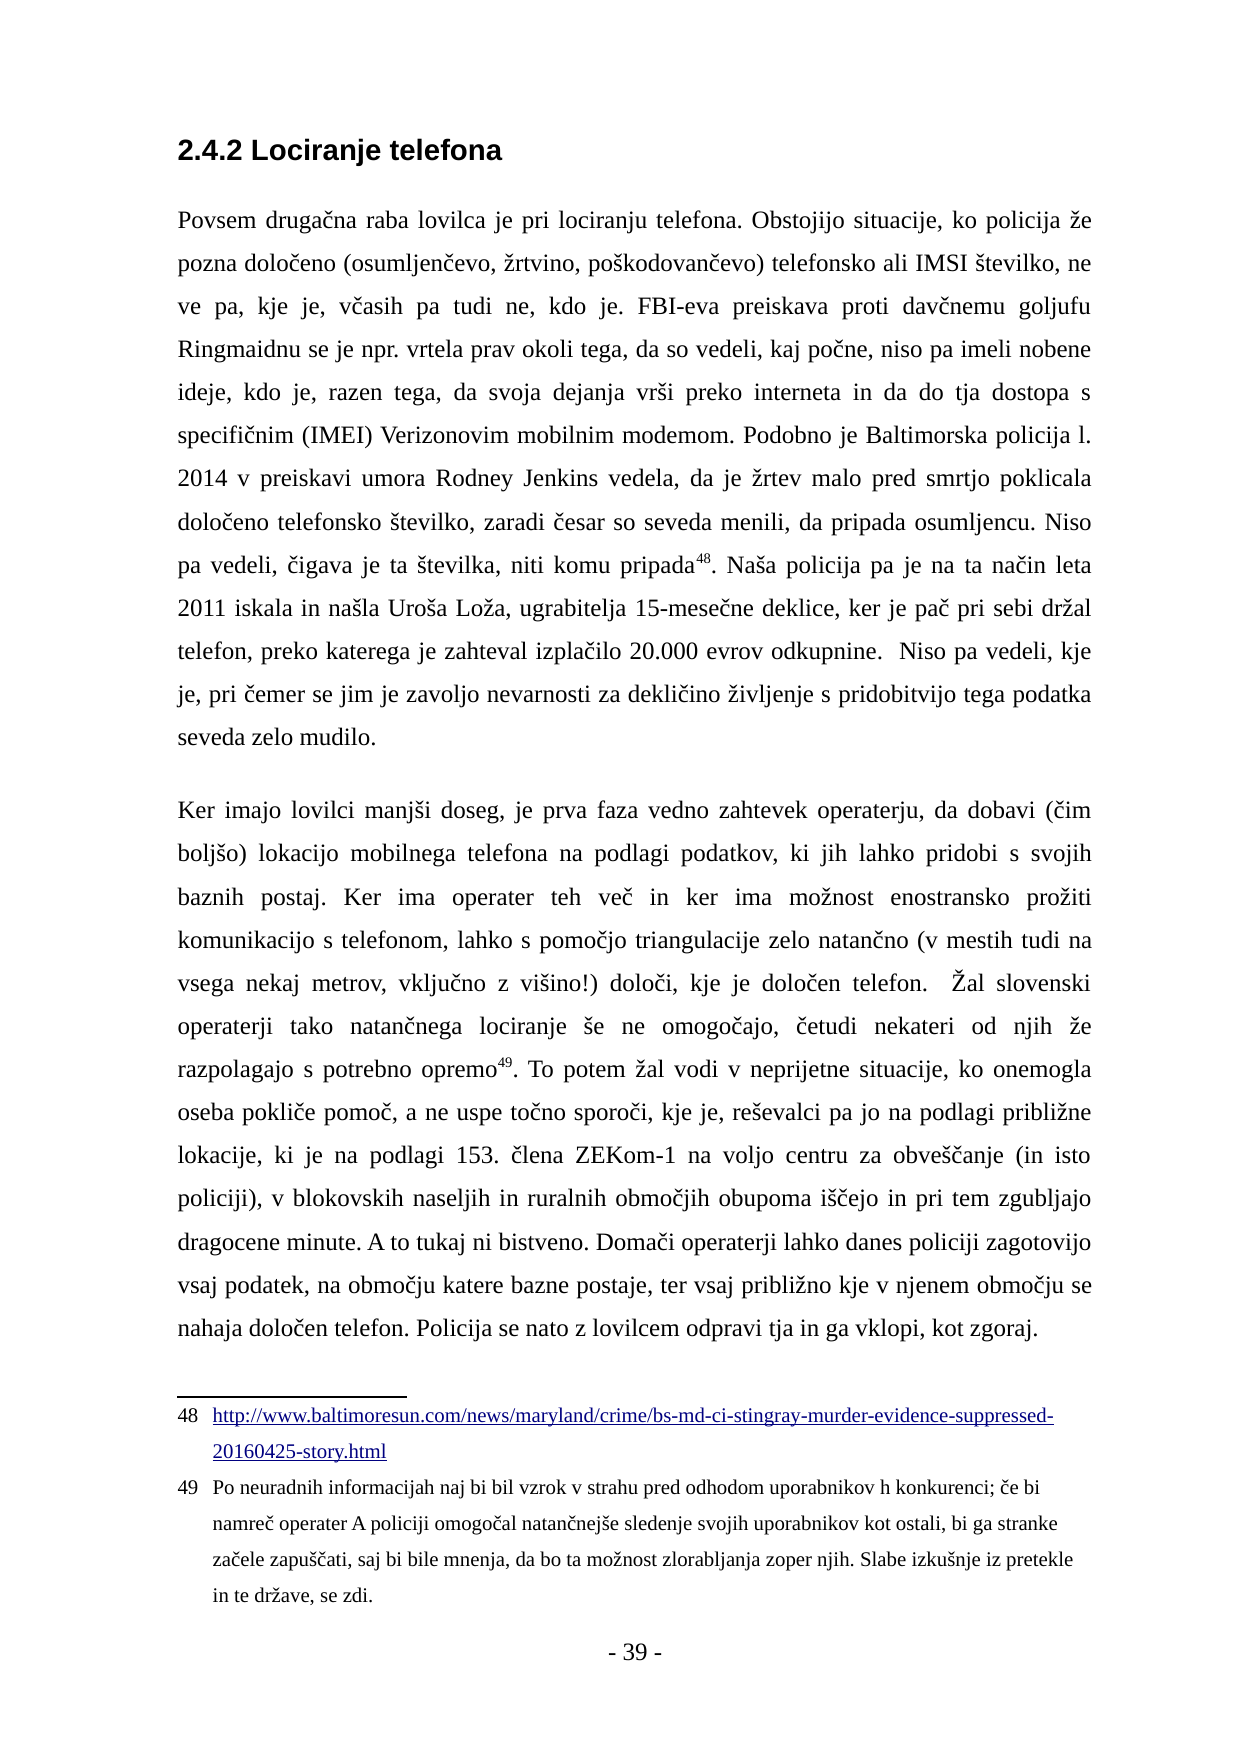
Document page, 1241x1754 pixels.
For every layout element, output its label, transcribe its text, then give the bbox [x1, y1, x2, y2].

text Povsem drugačna raba lovilca je pri lociranju telefona. Obstojijo situacije, ko policija že pozna določeno (osumljenčevo, žrtvino, poškodovančevo) telefonsko ali IMSI številko, ne ve pa, kje je, včasih pa tudi ne, kdo je. FBI-eva preiskava proti davčnemu goljufu Ringmaidnu se je npr. vrtela prav okoli tega, da so vedeli, kaj počne, niso pa imeli nobene ideje, kdo je, razen tega, da svoja dejanja vrši preko interneta in da do tja dostopa s specifičnim (IMEI) Verizonovim mobilnim modemom. Podobno je Baltimorska policija l. 2014 v preiskavi umora Rodney Jenkins vedela, da je žrtev malo pred smrtjo poklicala določeno telefonsko številko, zaradi česar so seveda menili, da pripada osumljencu. Niso pa vedeli, čigava je ta številka, niti komu pripada. Naša policija pa je na ta način leta 2011 iskala in našla Uroša Loža, ugrabitelja 15-mesečne deklice, ker je pač pri sebi držal telefon, preko katerega je zahteval izplačilo 20.000 evrov odkupnine. Niso pa vedeli, kje je, pri čemer se jim je zavoljo nevarnosti za dekličino življenje s pridobitvijo tega podatka seveda zelo mudilo. [177, 205, 1093, 751]
text http://www.baltimoresun.com/news/maryland/crime/bs-md-ci-stingray-murder-evidence-suppressed-20160425-story.html [177, 1403, 1093, 1463]
subtitle 2.4.2 Lociranje telefona [177, 133, 1093, 167]
text Ker imajo lovilci manjši doseg, je prva faza vedno zahtevek operaterju, da dobavi (čim boljšo) lokacijo mobilnega telefona na podlagi podatkov, ki jih lahko pridobi s svojih baznih postaj. Ker ima operater teh več in ker ima možnost enostransko prožiti komunikacijo s telefonom, lahko s pomočjo triangulacije zelo natančno (v mestih tudi na vsega nekaj metrov, vključno z višino!) določi, kje je določen telefon. Žal slovenski operaterji tako natančnega lociranje še ne omogočajo, četudi nekateri od njih že razpolagajo s potrebno opremo. To potem žal vodi v neprijetne situacije, ko onemogla oseba pokliče pomoč, a ne uspe točno sporoči, kje je, reševalci pa jo na podlagi približne lokacije, ki je na podlagi 153. člena ZEKom-1 na voljo centru za obveščanje (in isto policiji), v blokovskih naseljih in ruralnih območjih obupoma iščejo in pri tem zgubljajo dragocene minute. A to tukaj ni bistveno. Domači operaterji lahko danes policiji zagotovijo vsaj podatek, na območju katere bazne postaje, ter vsaj približno kje v njenem območju se nahaja določen telefon. Policija se nato z lovilcem odpravi tja in ga vklopi, kot zgoraj. [177, 795, 1093, 1342]
text Po neuradnih informacijah naj bi bil vzrok v strahu pred odhodom uporabnikov h konkurenci; če bi namreč operater A policiji omogočal natančnejše sledenje svojih uporabnikov kot ostali, bi ga stranke začele zapuščati, saj bi bile mnenja, da bo ta možnost zlorabljanja zoper njih. Slabe izkušnje iz pretekle in te države, se zdi. [177, 1475, 1093, 1607]
